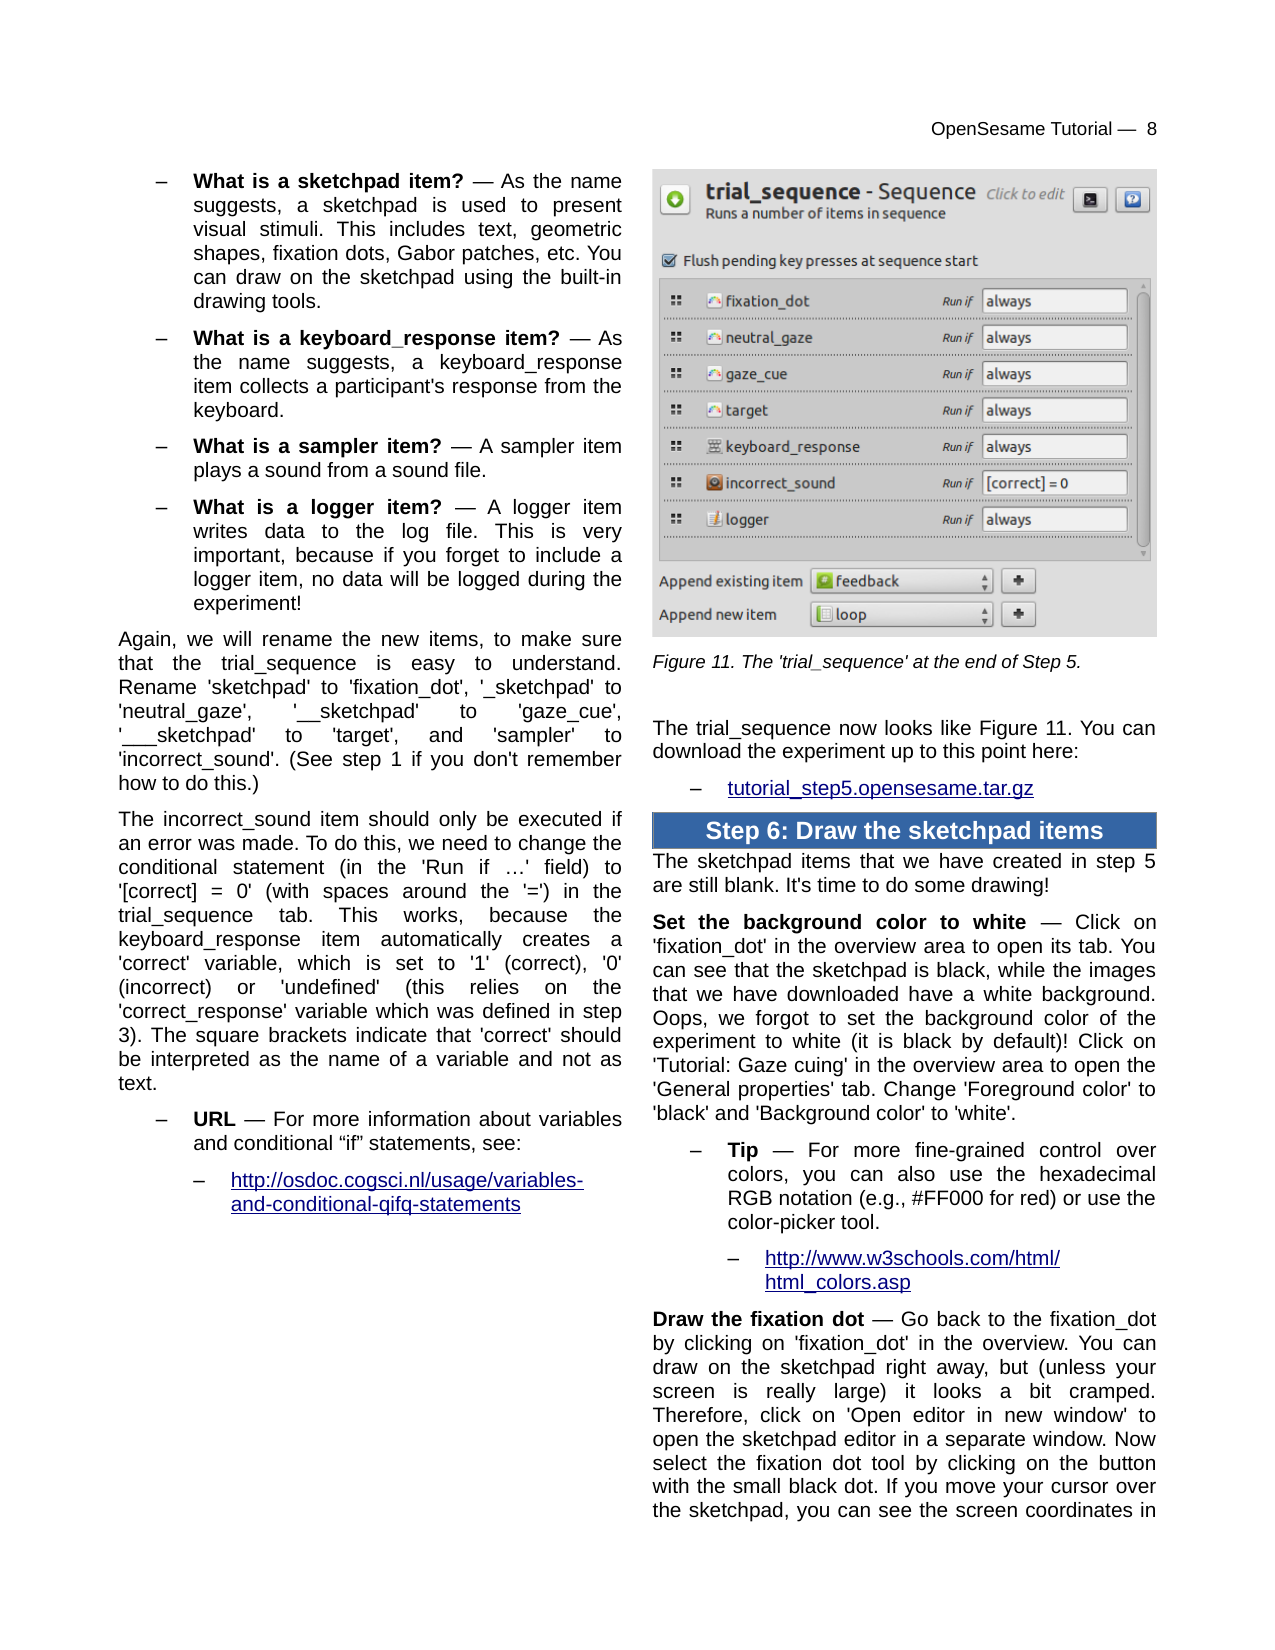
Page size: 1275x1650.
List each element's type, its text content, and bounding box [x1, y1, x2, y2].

list URL — For more information about variables and conditional “if” statements, see: [156, 1107, 622, 1155]
list What is a sampler item? — A sampler item plays a sound from a sound file. [156, 434, 622, 482]
text Figure 11. The 'trial_sequence' at the end of Step 5. [652, 637, 1157, 673]
text The trial_sequence now looks like Figure 11. You can download the experiment up to this point here: [652, 715, 1157, 763]
text Draw the fixation dot — Go back to the fixation_dot by clicking on 'fixation_dot' in the overview. You can draw on the sketchpad right away, but (unless your screen is really large) it looks a bit cramped. Therefore, click on 'Open editor in new window' to open the sketchpad editor in a separate window. Now select the fixation dot tool by clicking on the button with the small black dot. If you move your cursor over the sketchpad, you can see the screen coordinates in [652, 1307, 1157, 1522]
text The incorrect_sound item should only be executed if an error was made. To do this, we need to change the conditional statement (in the 'Run if …' field) to '[correct] = 0' (with spaces around the '=') in the trial_sequence tab. This works, because the keyboard_response item automatically creates a 'correct' variable, which is set to '1' (correct), '0' (incorrect) or 'undefined' (this relies on the 'correct_response' variable which was defined in step 3). The square brackets indicate that 'correct' should be interpreted as the name of a variable and not as text. [118, 807, 622, 1094]
picture [652, 169, 1157, 637]
list http://osdoc.cogsci.nl/usage/variables-and-conditional-qifq-statements [193, 1168, 622, 1216]
text Again, we will rename the new items, to make sure that the trial_sequence is easy to understand. Rename 'sketchpad' to 'fixation_dot', '_sketchpad' to 'neutral_gaze', '__sketchpad' to 'gaze_cue', '___sketchpad' to 'target', and 'sampler' to 'incorrect_sound'. (See step 1 if you don't remember how to do this.) [118, 627, 622, 794]
list What is a sketchpad item? — As the name suggests, a sketchpad is used to present visual stimuli. This includes text, geometric shapes, fixation dots, Gabor patches, etc. You can draw on the sketchpad using the built-in drawing tools. [156, 169, 622, 313]
list Tip — For more fine-grained control over colors, you can also use the hexadecimal RGB notation (e.g., #FF000 for red) or use the color-picker tool. [690, 1138, 1157, 1234]
list http://www.w3schools.com/html/html_colors.asp [727, 1246, 1157, 1294]
text The sketchpad items that we have created in step 5 are still blank. It's time to do some drawing! [652, 849, 1157, 897]
list What is a keyboard_response item? — As the name suggests, a keyboard_response item collects a participant's response from the keyboard. [156, 326, 622, 421]
list What is a logger item? — A logger item writes data to the log file. This is very important, because if you forget to include a logger item, no data will be logged during the experiment! [156, 494, 622, 614]
subtitle Step 6: Draw the sketchpad items [654, 813, 1156, 848]
list tutorial_step5.opensesame.tar.gz [690, 776, 1157, 800]
text Set the background color to white — Click on 'fixation_dot' in the overview area to open its tab. You can see that the sketchpad is black, while the images that we have downloaded have a white background. Oops, we forgot to set the background color of the experiment to white (it is black by default)! Click on 'Tutorial: Gaze cuing' in the overview area to open the 'General properties' tab. Change 'Foreground color' to 'black' and 'Background color' to 'white'. [652, 909, 1157, 1125]
